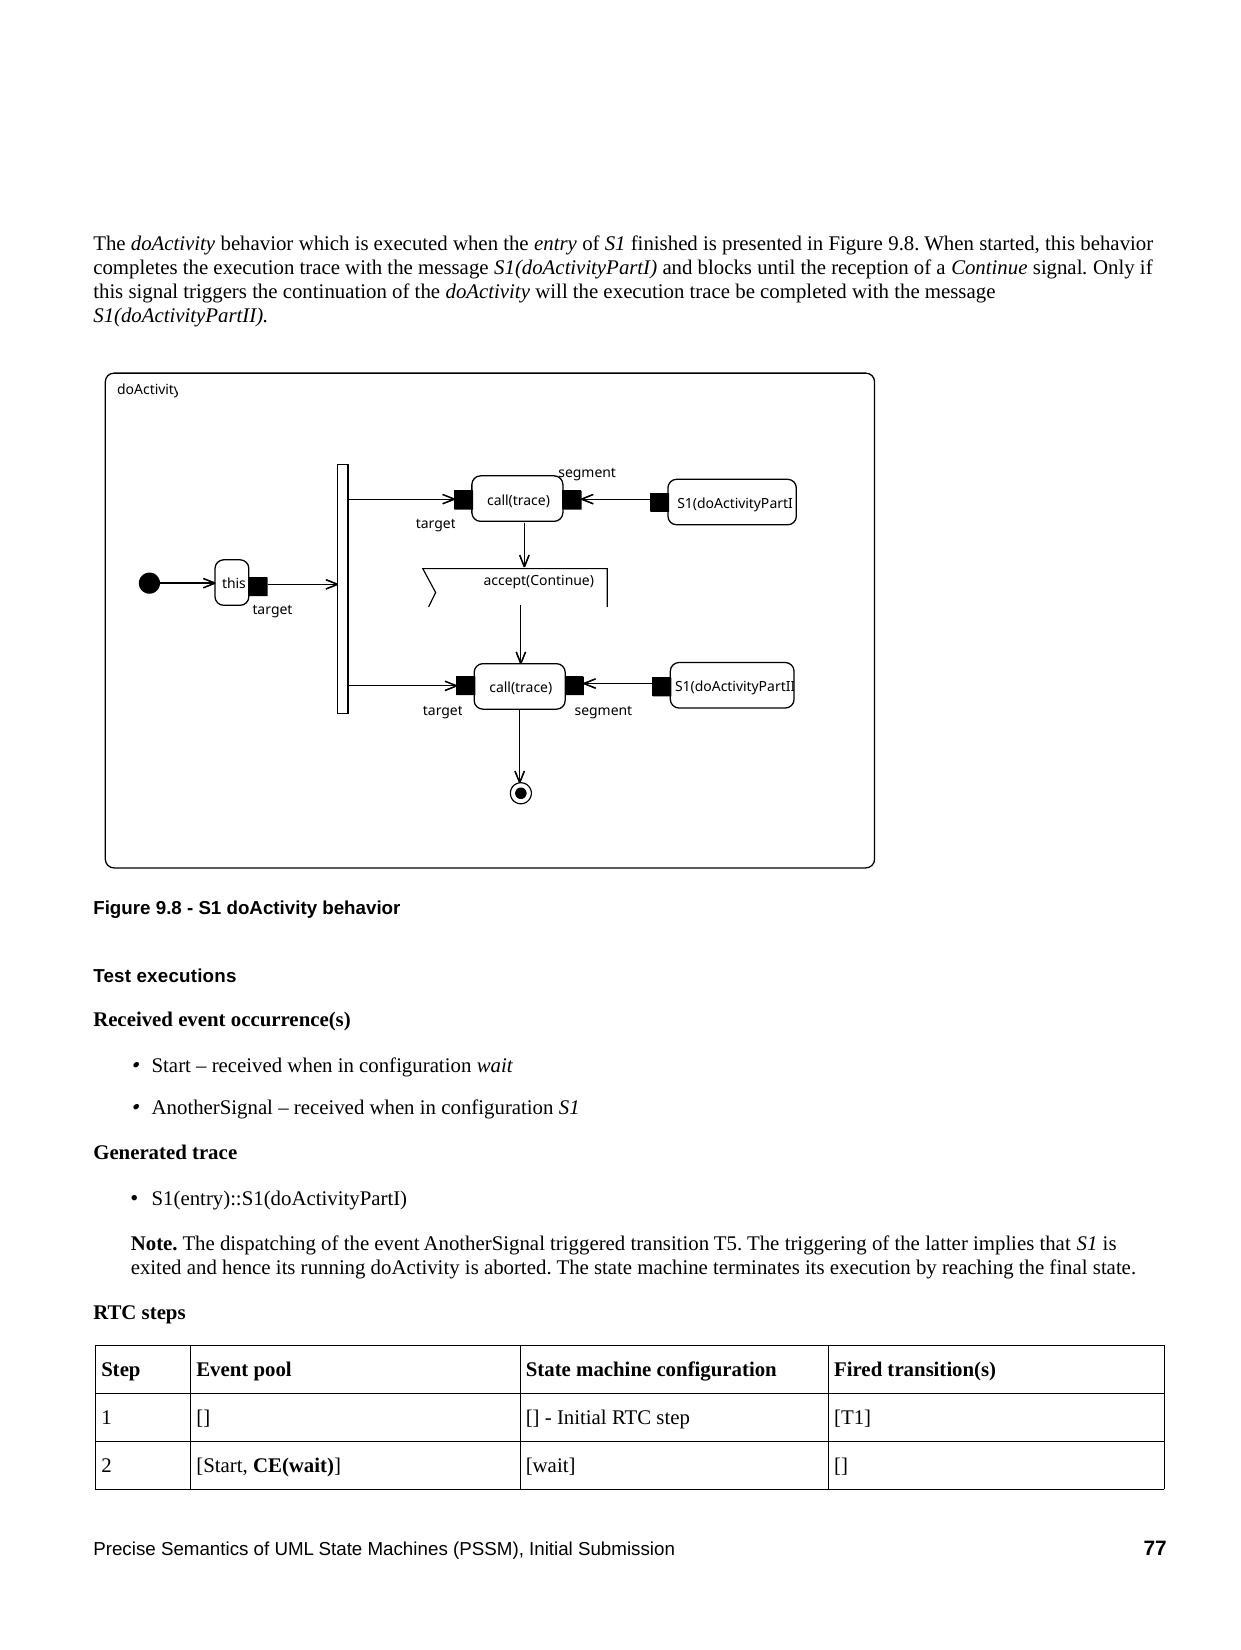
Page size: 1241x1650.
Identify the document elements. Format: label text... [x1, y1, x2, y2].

table_header Event pool [191, 1346, 520, 1393]
table_cell [] - Initial RTC step [521, 1394, 828, 1441]
table_header Step [96, 1346, 190, 1393]
list S1(entry)::S1(doActivityPartI) [131, 1185, 1164, 1210]
text The doActivity behavior which is executed when the entry of S1 finished is presented in Figure 9.8. When started, this behavior completes the execution trace with the message S1(doActivityPartI) and blocks until the reception of a Continue signal. Only if this signal triggers the continuation of the doActivity will the execution trace be completed with the message S1(doActivityPartII). [93, 231, 1164, 327]
text Generated trace [93, 1140, 1164, 1164]
text Figure 9.8 - S1 doActivity behavior [93, 897, 917, 919]
list AnotherSignal – received when in configuration S1 [131, 1094, 1164, 1119]
subtitle Test executions [93, 964, 1164, 986]
text RTC steps [93, 1300, 1164, 1324]
table_cell [Start, CE(wait)] [191, 1442, 520, 1488]
table_header Fired transition(s) [829, 1346, 1164, 1393]
list Start – received when in configuration wait [131, 1052, 1164, 1077]
text Note. The dispatching of the event AnotherSignal triggered transition T5. The triggering of the latter implies that S1 is exited and hence its running doActivity is aborted. The state machine terminates its execution by reaching the final state. [131, 1231, 1164, 1279]
table_cell 2 [96, 1442, 190, 1488]
table_cell [T1] [829, 1394, 1164, 1441]
table_header State machine configuration [521, 1346, 828, 1393]
table_cell [] [829, 1442, 1164, 1488]
text Received event occurrence(s) [93, 1007, 1164, 1031]
table_cell 1 [96, 1394, 190, 1441]
table_cell [wait] [521, 1442, 828, 1488]
table_cell [] [191, 1394, 520, 1441]
